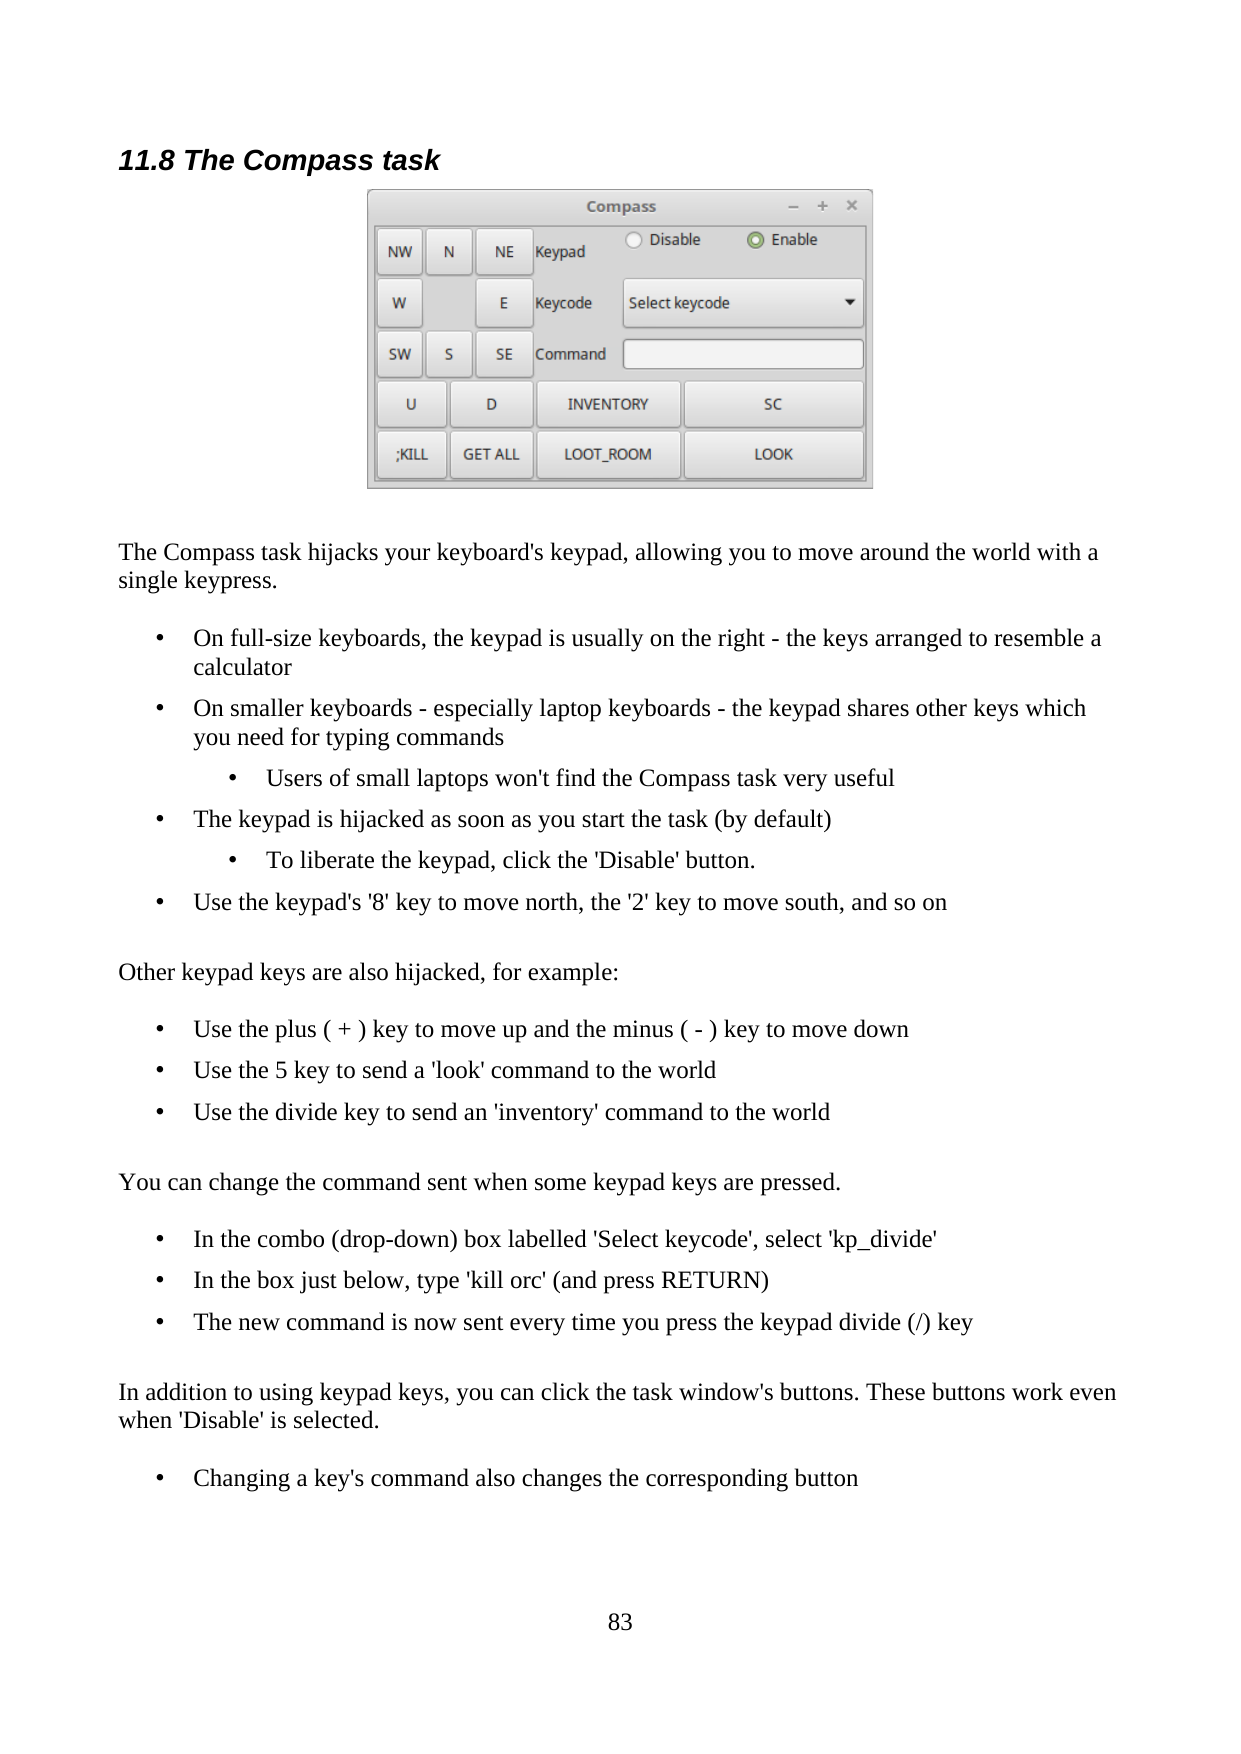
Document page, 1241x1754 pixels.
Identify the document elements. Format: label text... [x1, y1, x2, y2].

text In addition to using keypad keys, you can click the task window's buttons. These buttons work even when 'Disable' is selected. [118, 1377, 1122, 1434]
list To liberate the keypad, click the 'Disable' button. [228, 845, 1122, 874]
list The keypad is hijacked as soon as you start the task (by default) [156, 804, 1122, 833]
list Changing a key's command also changes the corresponding button [156, 1463, 1122, 1492]
list In the combo (drop-down) box labelled 'Select keycode', select 'kp_divide' [156, 1224, 1122, 1253]
list On full-size keyboards, the keypad is usually on the right - the keys arranged to resemble a calculator [156, 623, 1122, 680]
list Users of small laptops won't find the Compass task very useful [228, 763, 1122, 792]
list Use the plus ( + ) key to move up and the minus ( - ) key to move down [156, 1014, 1122, 1043]
text The Compass task hijacks your keyboard's keypad, allowing you to move around the world with a single keypress. [118, 537, 1122, 594]
text You can change the command sent when some keypad keys are pressed. [118, 1167, 1122, 1195]
list Use the divide key to send an 'inventory' command to the world [156, 1097, 1122, 1125]
text Other keypad keys are also hijacked, for example: [118, 957, 1122, 985]
list In the box just below, type 'kill orc' (and press RETURN) [156, 1265, 1122, 1294]
subtitle 11.8 The Compass task [118, 143, 1122, 177]
list Use the 5 key to send a 'look' command to the world [156, 1055, 1122, 1084]
picture [367, 189, 874, 489]
list Use the keypad's '8' key to move north, the '2' key to move south, and so on [156, 887, 1122, 915]
list On smaller keyboards - especially laptop keyboards - the keypad shares other keys which you need for typing commands [156, 693, 1122, 750]
list The new command is now sent every time you press the keypad divide (/) key [156, 1307, 1122, 1335]
